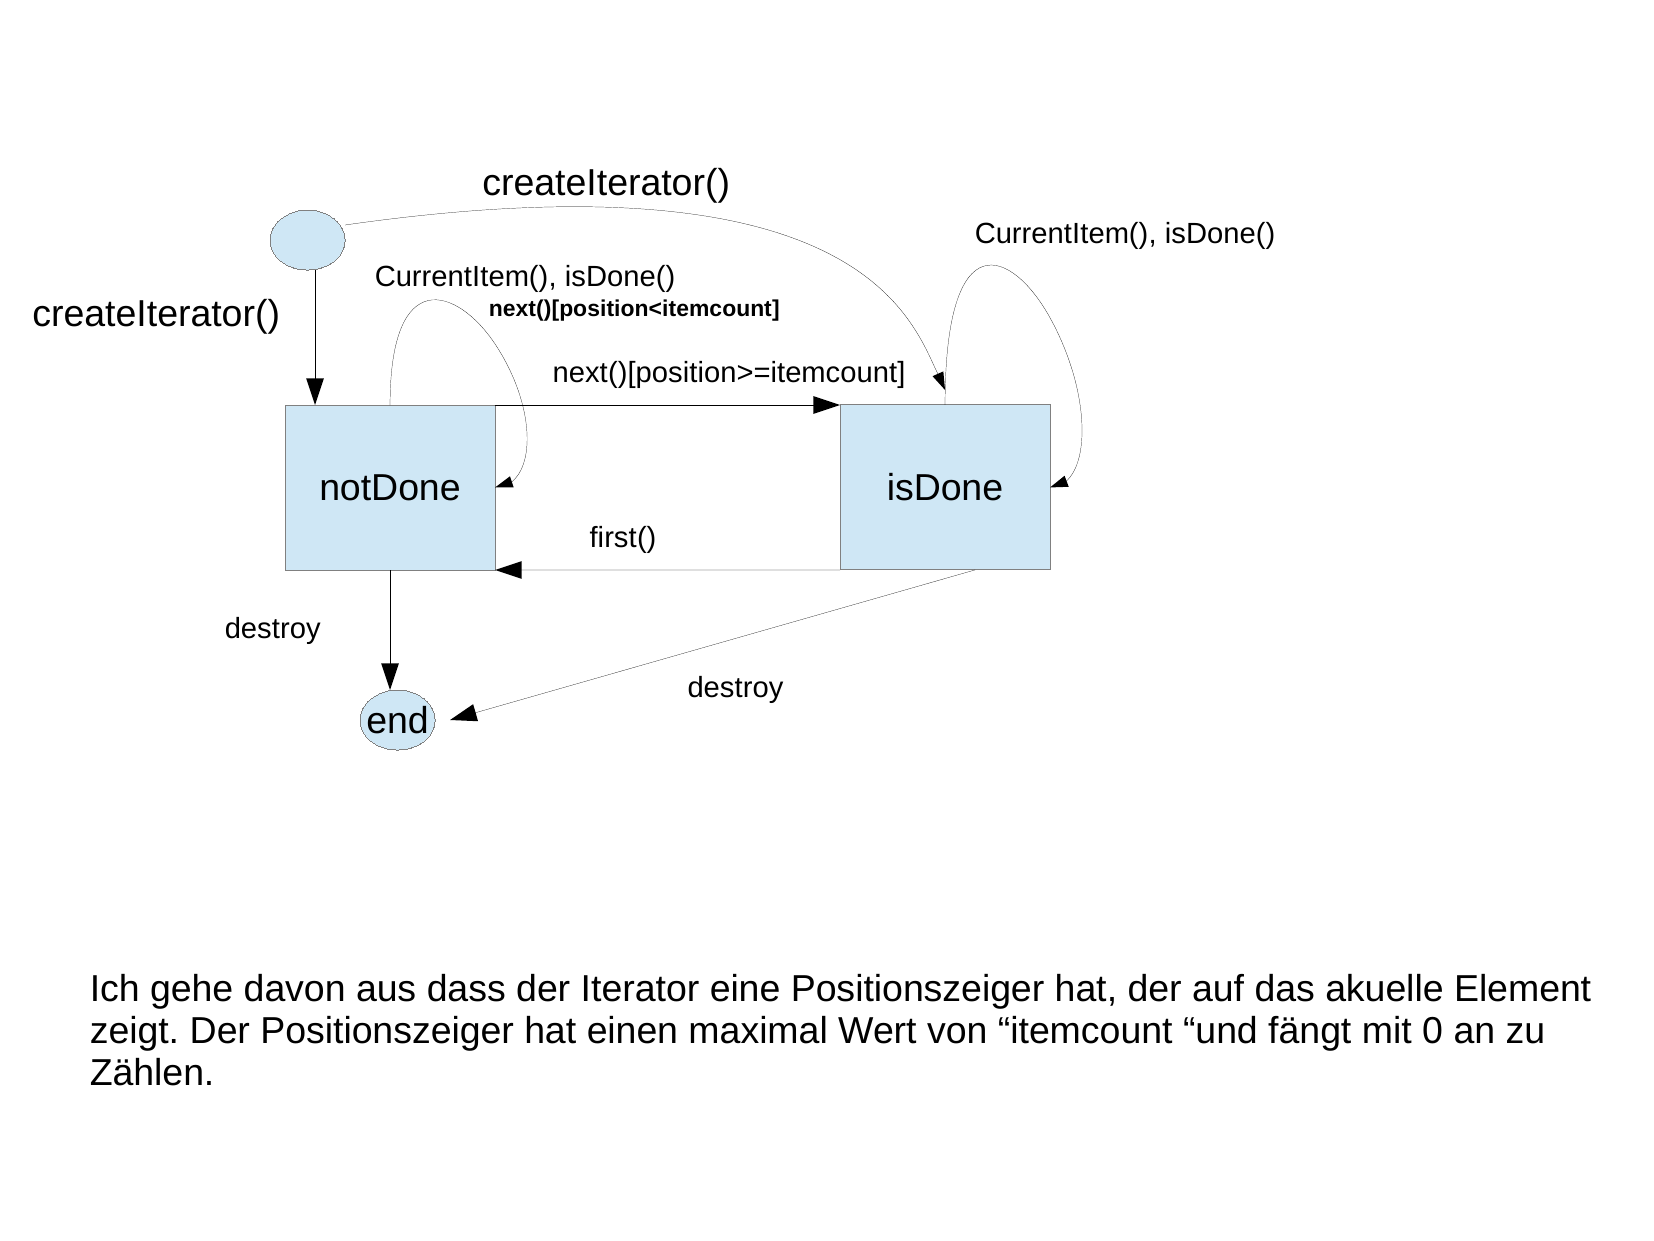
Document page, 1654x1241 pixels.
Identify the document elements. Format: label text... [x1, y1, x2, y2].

text_box [270, 210, 346, 271]
text_box destroy [672, 663, 799, 711]
text_box end [360, 690, 436, 751]
text_box createIterator() [12, 285, 301, 346]
text_box Ich gehe davon aus dass der Iterator eine Positionszeiger hat, der auf das akuelle Element zeigt. Der Positionszeiger hat einen maximal Wert von “itemcount “und fängt mit 0 an zu Zählen. [75, 960, 1607, 1143]
text_box createIterator() [462, 153, 751, 214]
text_box notDone [285, 405, 496, 571]
text_box first() [574, 513, 672, 561]
text_box CurrentItem(), isDone() [960, 210, 1292, 258]
text_box isDone [840, 404, 1051, 570]
text_box destroy [210, 604, 336, 652]
text_box CurrentItem(), isDone() [360, 252, 692, 301]
text_box next()[position>=itemcount] [537, 348, 922, 396]
text_box next()[position<itemcount] [474, 288, 796, 346]
